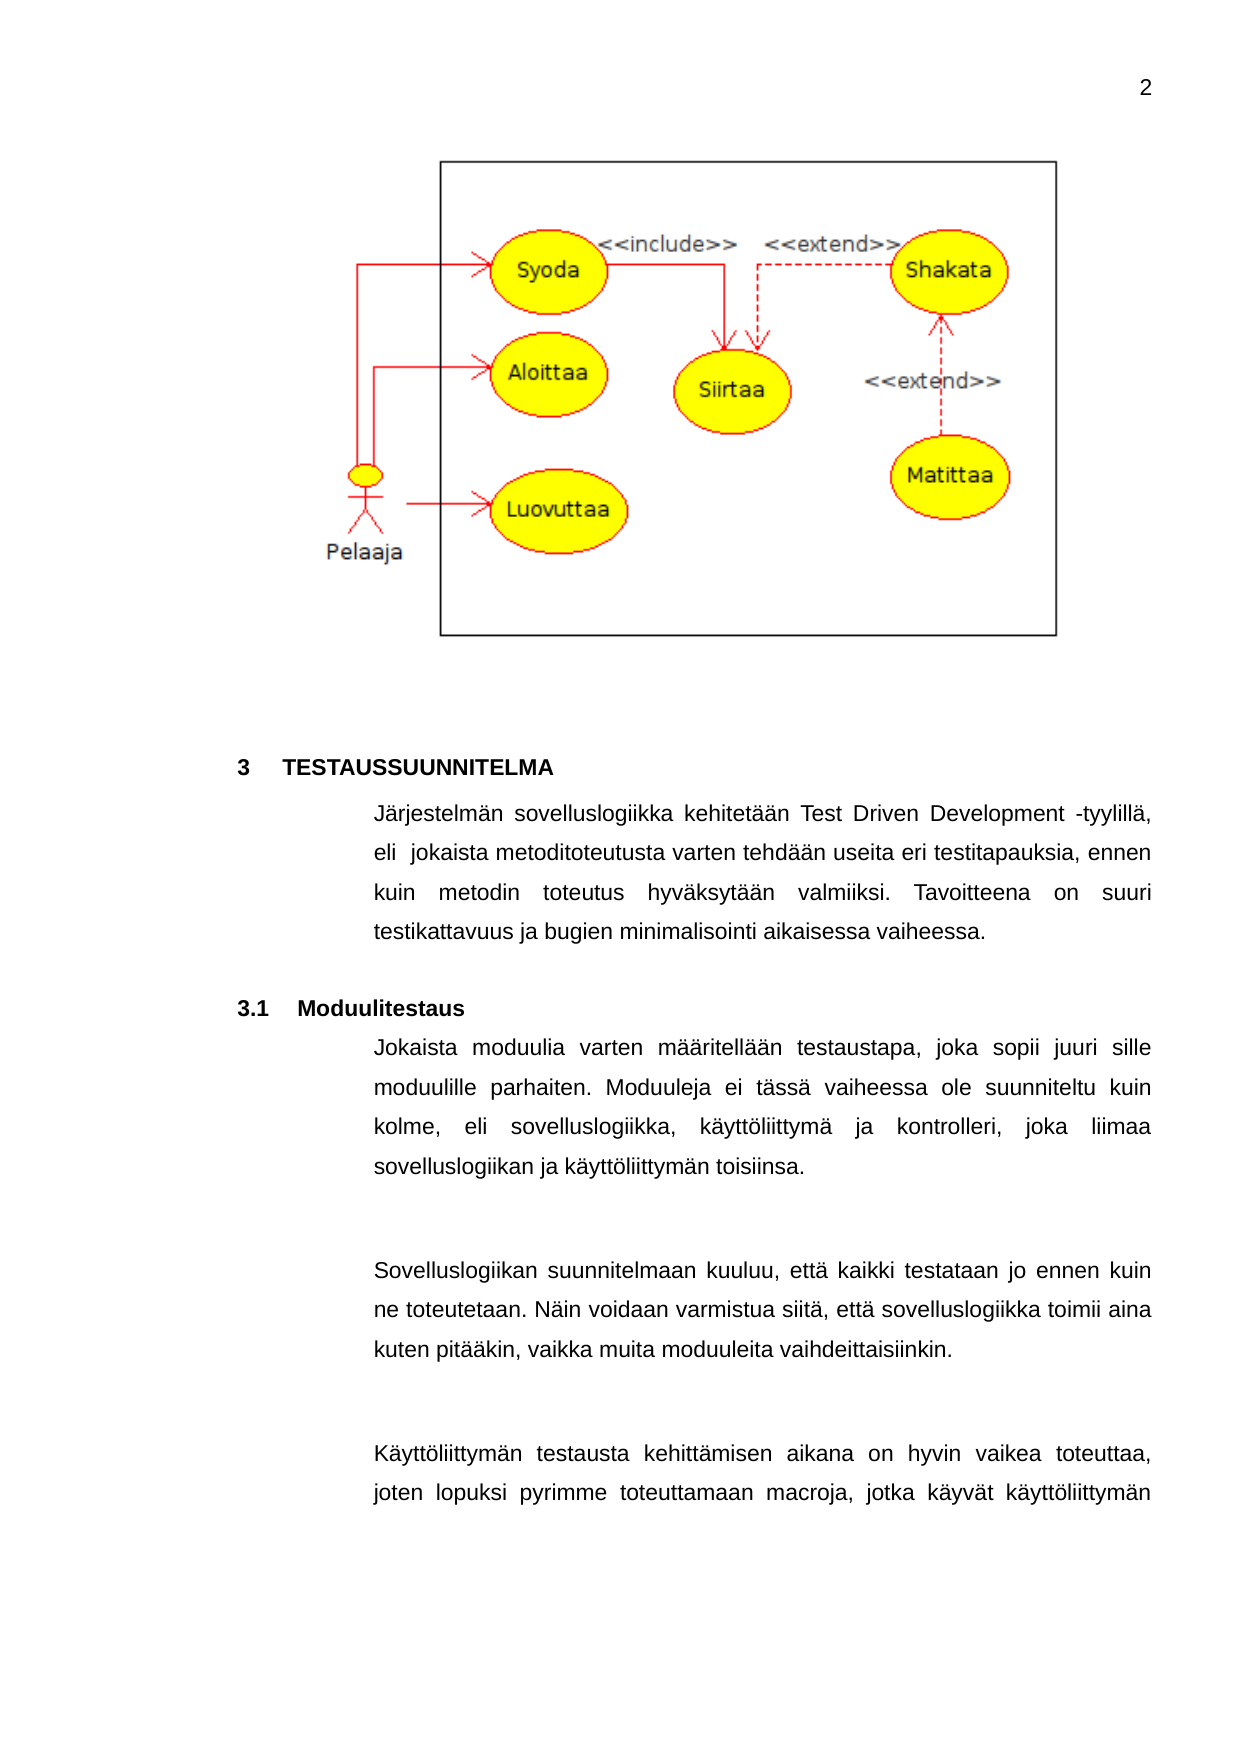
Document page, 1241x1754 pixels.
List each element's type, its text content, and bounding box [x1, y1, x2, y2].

text Järjestelmän sovelluslogiikka kehitetään Test Driven Development -tyylillä, eli jokaista metoditoteutusta varten tehdään useita eri testitapauksia, ennen kuin metodin toteutus hyväksytään valmiiksi. Tavoitteena on suuri testikattavuus ja bugien minimalisointi aikaisessa vaiheessa. [373, 800, 1152, 945]
subtitle TESTAUSSUUNNITELMA [237, 754, 1152, 781]
picture [320, 147, 1069, 652]
text Jokaista moduulia varten määritellään testaustapa, joka sopii juuri sille moduulille parhaiten. Moduuleja ei tässä vaiheessa ole suunniteltu kuin kolme, eli sovelluslogiikka, käyttöliittymä ja kontrolleri, joka liimaa sovelluslogiikan ja käyttöliittymän toisiinsa. [373, 1034, 1152, 1179]
text Käyttöliittymän testausta kehittämisen aikana on hyvin vaikea toteuttaa, joten lopuksi pyrimme toteuttamaan macroja, jotka käyvät käyttöliittymän [373, 1439, 1152, 1505]
subtitle Moduulitestaus [237, 995, 1152, 1022]
text Sovelluslogiikan suunnitelmaan kuuluu, että kaikki testataan jo ennen kuin ne toteutetaan. Näin voidaan varmistua siitä, että sovelluslogiikka toimii aina kuten pitääkin, vaikka muita moduuleita vaihdeittaisiinkin. [373, 1257, 1152, 1362]
